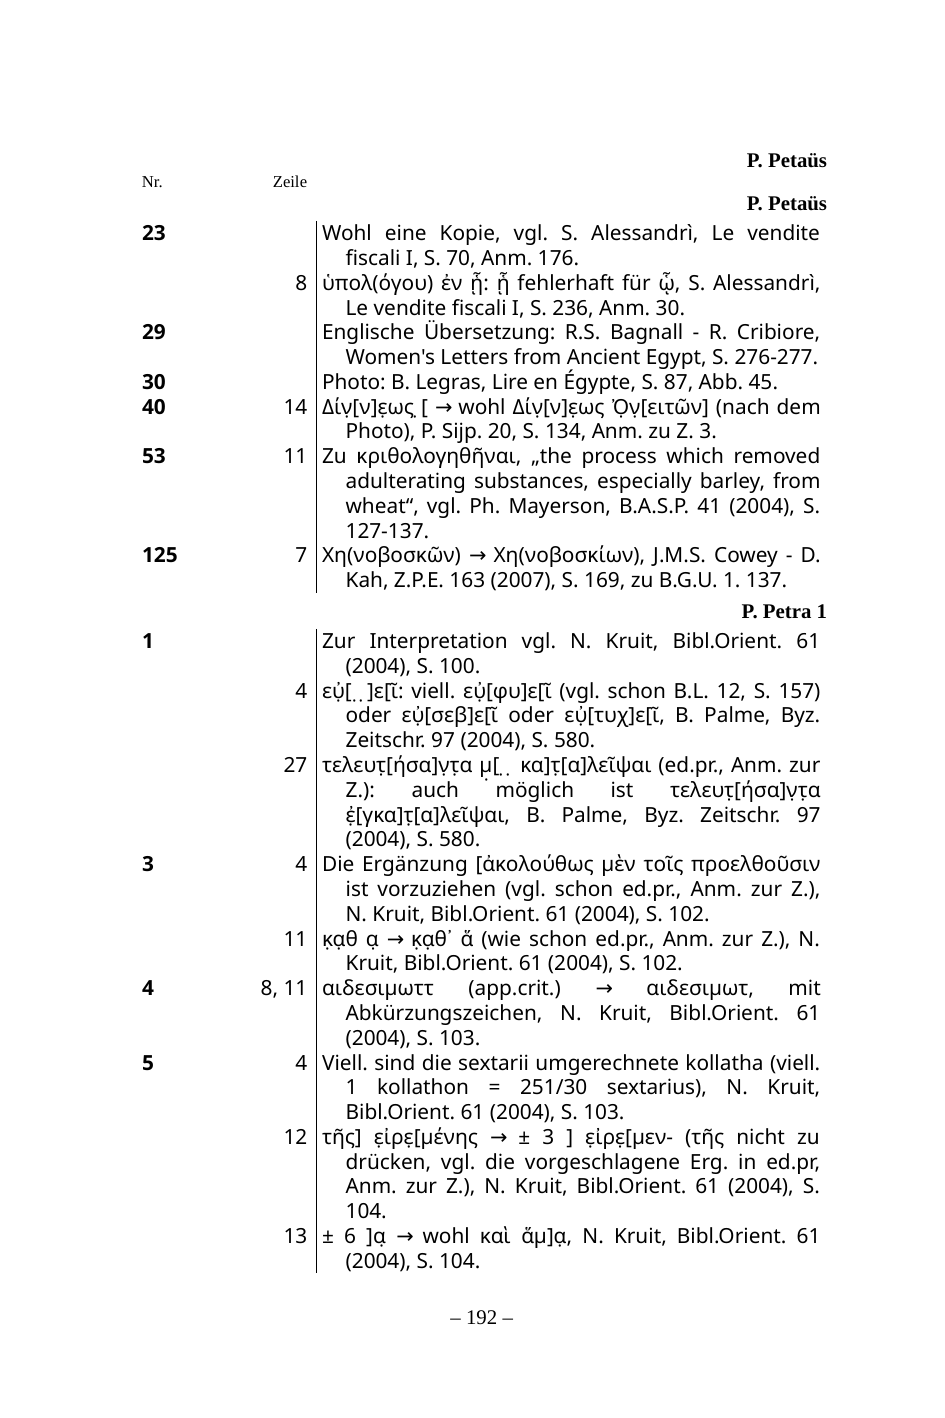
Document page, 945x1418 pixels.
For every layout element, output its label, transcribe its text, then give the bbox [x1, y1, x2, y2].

table_cell ὑπολ(όγου) ἐν ᾗ: ᾗ fehlerhaft für ᾧ, S. Alessandrì, Le vendite fiscali I, S. 236, Anm. 30. [317, 270, 827, 320]
table_cell 27 [224, 753, 316, 852]
table_cell Δίν̣[ν]ε̣ως ̣[ → wohl Δίν̣[ν]ε̣ως Ὀ̣ν̣[ειτῶν] (nach dem Photo), P. Sijp. 20, S. 134, Anm. zu Z. 3. [317, 394, 827, 444]
table_cell κ̣α̣θ α̣ → κ̣α̣θ᾽ ἅ (wie schon ed.pr., Anm. zur Z.), N. Kruit, Bibl.Orient. 61 (2004), S. 102. [317, 926, 827, 976]
table_cell 125 [136, 543, 224, 593]
table_cell 5 [136, 1050, 224, 1124]
table_cell 53 [136, 444, 224, 543]
table_cell 12 [224, 1125, 316, 1224]
table_cell Englische Übersetzung: R.S. Bagnall - R. Cribiore, Women's Letters from Ancient Egypt, S. 276-277. [317, 320, 827, 369]
table_cell 4 [136, 976, 224, 1050]
table_cell 8 [224, 270, 316, 320]
table_cell 4 [224, 852, 316, 926]
table_cell [136, 270, 224, 320]
table_cell 4 [224, 678, 316, 753]
table_cell [136, 1125, 224, 1224]
table_cell 8, 11 [224, 976, 316, 1050]
table_cell 11 [224, 444, 316, 543]
table_header 1 [136, 629, 316, 678]
table_cell εὐ̣[ ̣ ̣]ε[ῖ: viell. εὐ̣[φυ]ε[ῖ (vgl. schon B.L. 12, S. 157) oder εὐ̣[σεβ]ε[ῖ oder εὐ̣[τυχ]ε[ῖ, B. Palme, Byz. Zeitschr. 97 (2004), S. 580. [317, 678, 827, 753]
table_cell 11 [224, 926, 316, 976]
subtitle P. Petaüs [136, 191, 827, 215]
table_cell [136, 678, 224, 753]
table_cell [136, 1224, 224, 1273]
table_cell Χη(νοβοσκῶν) → Χη(νοβοσκίων), J.M.S. Cowey - D. Kah, Z.P.E. 163 (2007), S. 169, zu B.G.U. 1. 137. [317, 543, 827, 593]
table_cell Viell. sind die sextarii umgerechnete kollatha (viell. 1 kollathon = 251/30 sextarius), N. Kruit, Bibl.Orient. 61 (2004), S. 103. [317, 1050, 827, 1124]
table_cell [136, 753, 224, 852]
table_cell 14 [224, 394, 316, 444]
table_cell ± 6 ]α̣ → wohl καὶ ἅμ]α̣, N. Kruit, Bibl.Orient. 61 (2004), S. 104. [317, 1224, 827, 1273]
table_cell 13 [224, 1224, 316, 1273]
table_cell 40 [136, 394, 224, 444]
table_cell 3 [136, 852, 224, 926]
table_cell αιδεσιμωττ (app.crit.) → αιδεσιμωτ, mit Abkürzungszeichen, N. Kruit, Bibl.Orient. 61 (2004), S. 103. [317, 976, 827, 1050]
table_cell [136, 926, 224, 976]
table_cell Zu κριθολογηθῆναι, „the process which removed adulterating substances, especially barley, from wheat“, vgl. Ph. Mayerson, B.A.S.P. 41 (2004), S. 127-137. [317, 444, 827, 543]
table_cell 4 [224, 1050, 316, 1124]
table_cell Die Ergänzung [ἀκολούθως μὲν τοῖς προελθοῦσιν ist vorzuziehen (vgl. schon ed.pr., Anm. zur Z.), N. Kruit, Bibl.Orient. 61 (2004), S. 102. [317, 852, 827, 926]
table_header 23 [136, 221, 316, 270]
table_cell 7 [224, 543, 316, 593]
table_cell Photo: B. Legras, Lire en Égypte, S. 87, Abb. 45. [317, 370, 827, 394]
table_header Zur Interpretation vgl. N. Kruit, Bibl.Orient. 61 (2004), S. 100. [317, 629, 827, 678]
table_cell 29 [136, 320, 316, 369]
subtitle P. Petra 1 [136, 599, 827, 623]
table_header Wohl eine Kopie, vgl. S. Alessandrì, Le vendite fiscali I, S. 70, Anm. 176. [317, 221, 827, 270]
table_cell 30 [136, 370, 316, 394]
table_cell τελευτ̣[ήσα]ν̣τ̣α μ̣[ ̣ ̣ κα]τ̣[α]λεῖψαι (ed.pr., Anm. zur Z.): auch möglich ist τελευτ̣[ήσα]ν̣τ̣α ἐ̣[γκα]τ̣[α]λεῖψαι, B. Palme, Byz. Zeitschr. 97 (2004), S. 580. [317, 753, 827, 852]
table_cell τῆς] ε̣ἰρε̣[μένης → ± 3 ] ε̣ἰρε̣[μεν- (τῆς nicht zu drücken, vgl. die vorgeschlagene Erg. in ed.pr, Anm. zur Z.), N. Kruit, Bibl.Orient. 61 (2004), S. 104. [317, 1125, 827, 1224]
